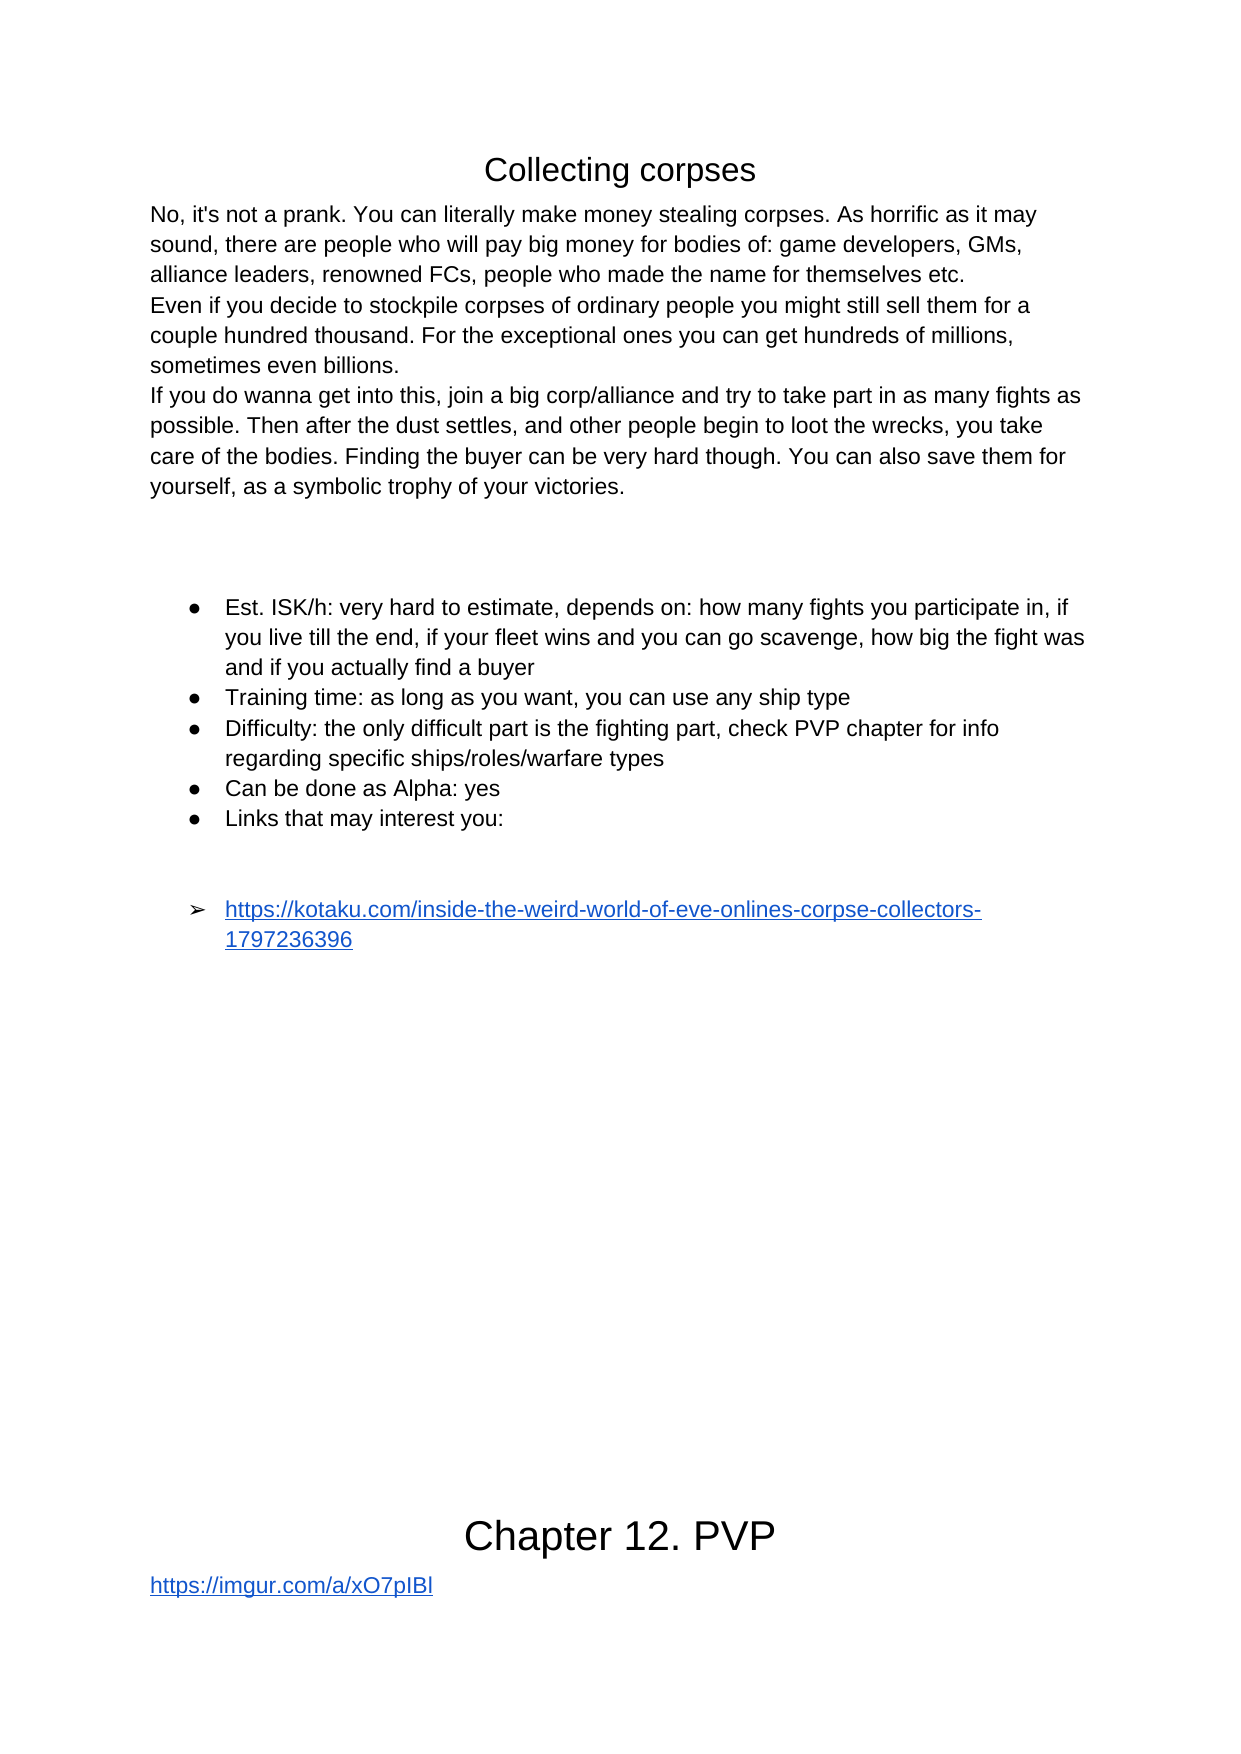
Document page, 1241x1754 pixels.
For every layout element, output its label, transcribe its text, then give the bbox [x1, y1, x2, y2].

list https://kotaku.com/inside-the-weird-world-of-eve-onlines-corpse-collectors-1797236396 [187, 896, 1090, 952]
text If you do wanna get into this, join a big corp/alliance and try to take part in as many fights as possible. Then after the dust settles, and other people begin to loot the wrecks, you take care of the bodies. Finding the buyer can be very hard though. You can also save them for yourself, as a symbolic trophy of your victories. [150, 382, 1090, 499]
text Even if you decide to stockpile corpses of ordinary people you might still sell them for a couple hundred thousand. For the exceptional ones you can get hundreds of millions, sometimes even billions. [150, 292, 1090, 378]
subtitle Chapter 12. PVP [150, 1511, 1090, 1559]
list Can be done as Alpha: yes [187, 775, 1090, 801]
text https://imgur.com/a/xO7pIBl [150, 1572, 1090, 1598]
subtitle Collecting corpses [150, 150, 1090, 188]
list Est. ISK/h: very hard to estimate, depends on: how many fights you participate in, if you live till the end, if your fleet wins and you can go scavenge, how big the fight was and if you actually find a buyer [187, 594, 1090, 680]
text No, it's not a prank. You can literally make money stealing corpses. As horrific as it may sound, there are people who will pay big money for bodies of: game developers, GMs, alliance leaders, renowned FCs, people who made the name for themselves etc. [150, 201, 1090, 288]
list Difficulty: the only difficult part is the fighting part, check PVP chapter for info regarding specific ships/roles/warfare types [187, 714, 1090, 771]
list Training time: as long as you want, you can use any ship type [187, 684, 1090, 711]
list Links that may interest you: [187, 805, 1090, 831]
